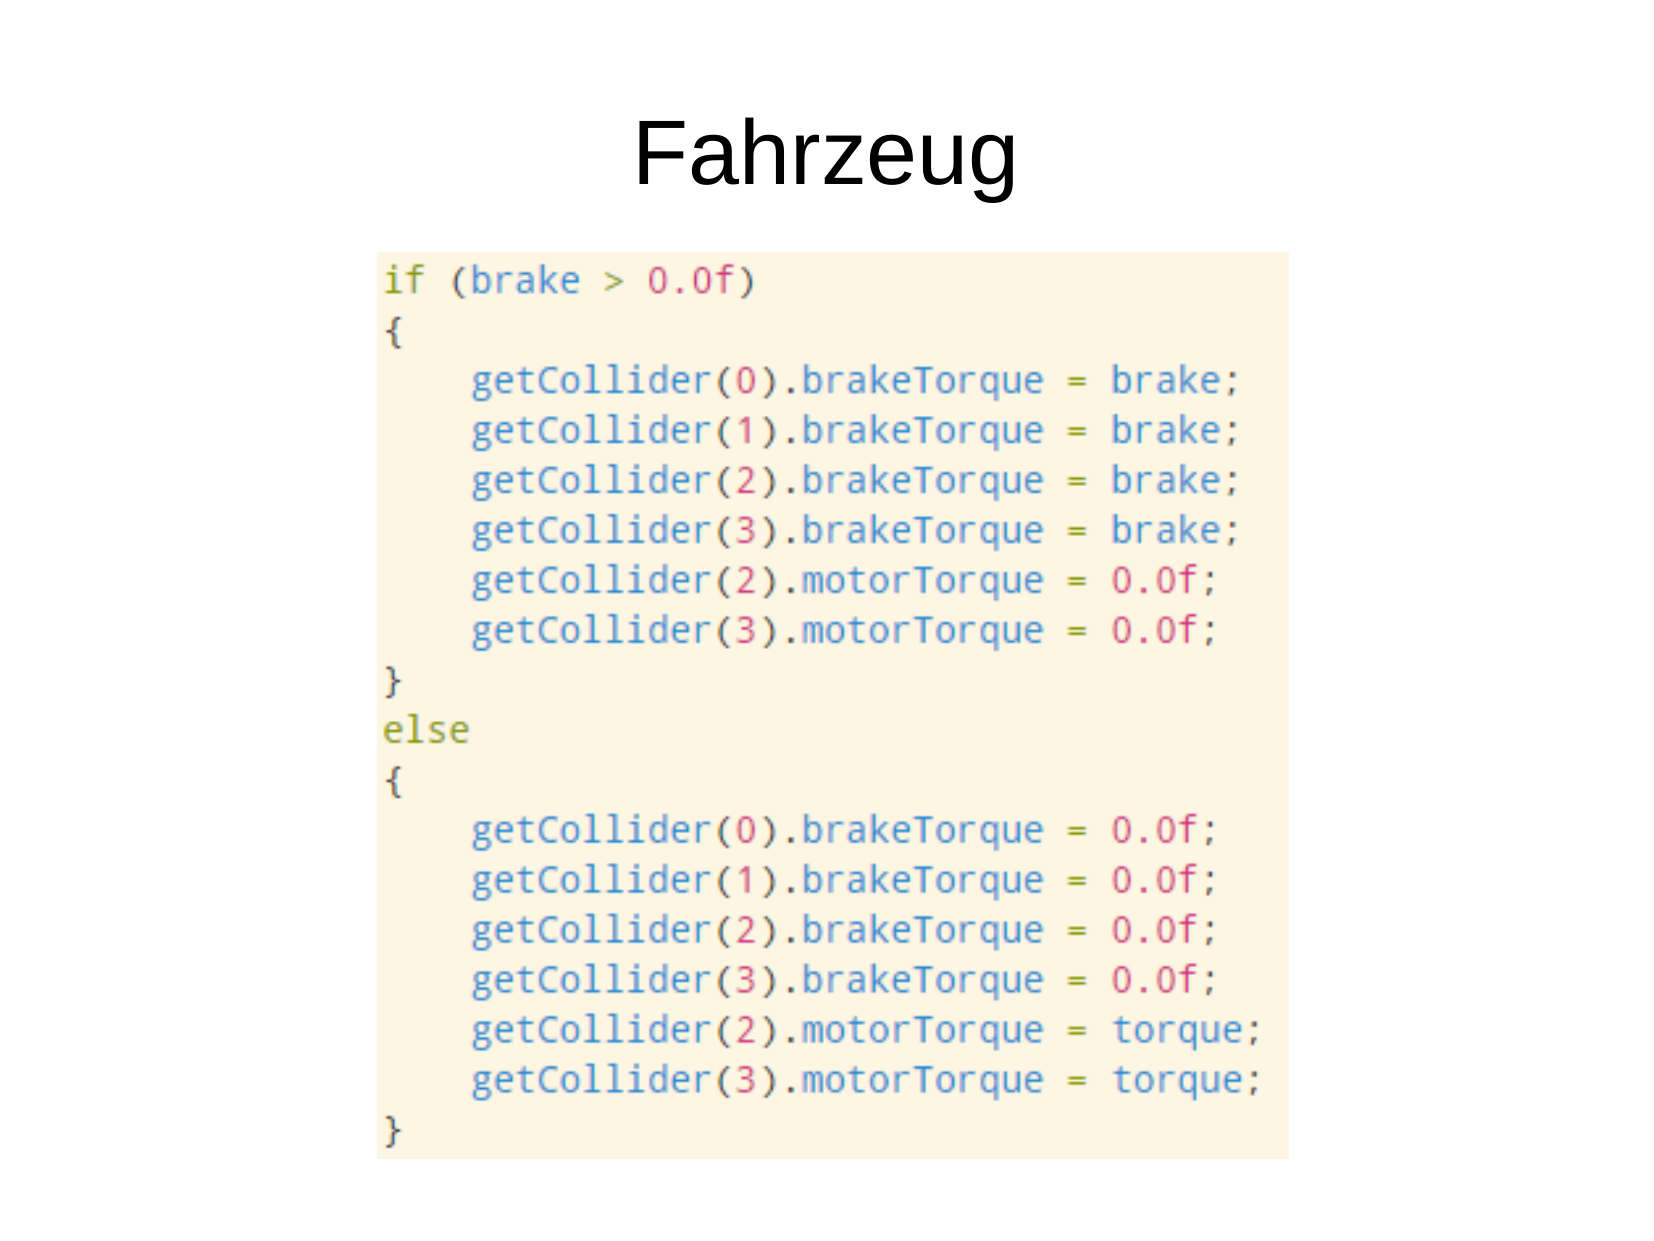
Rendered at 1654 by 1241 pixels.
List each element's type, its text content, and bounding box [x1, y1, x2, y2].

title Fahrzeug [82, 49, 1571, 257]
picture [377, 252, 1289, 1159]
